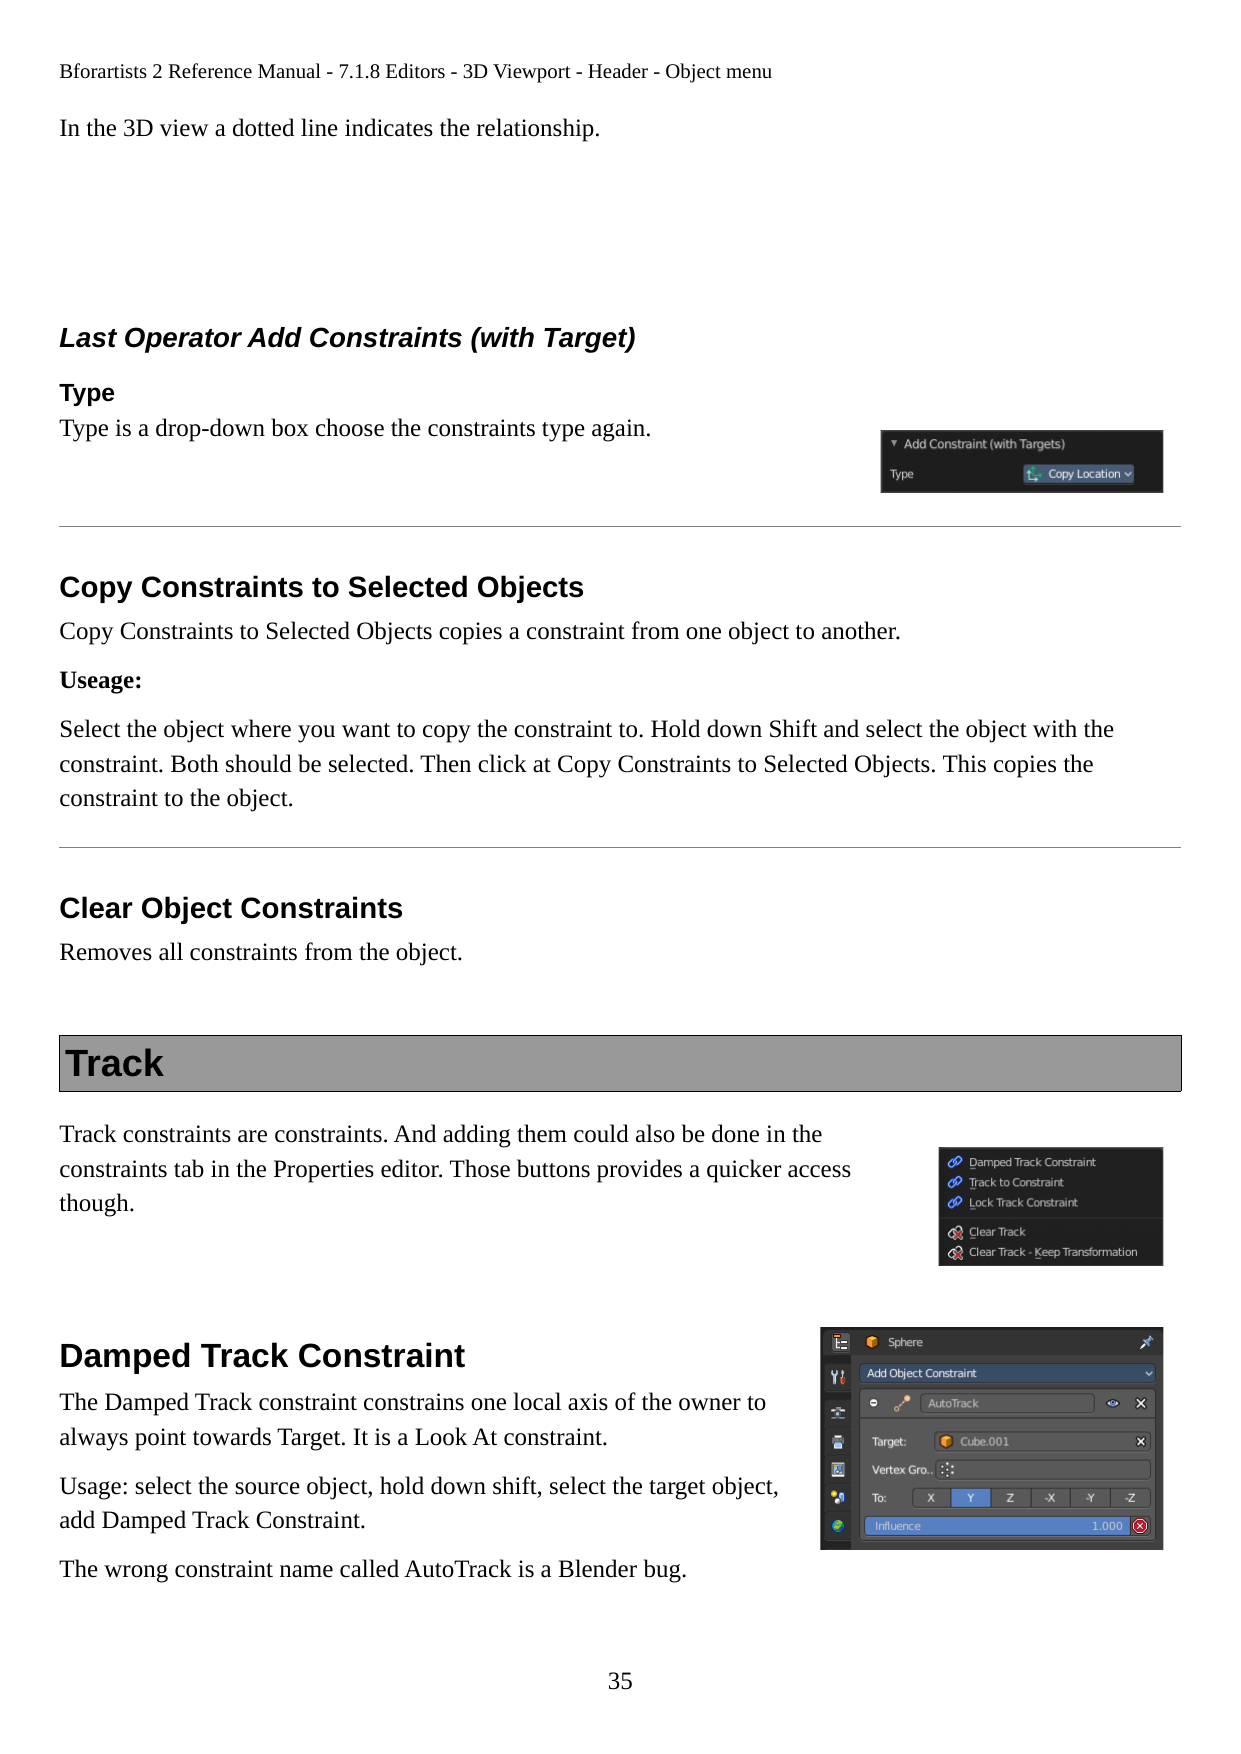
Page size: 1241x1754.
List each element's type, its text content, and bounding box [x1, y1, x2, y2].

picture [820, 1327, 1164, 1550]
subtitle Clear Object Constraints [59, 891, 1181, 925]
text Select the object where you want to copy the constraint to. Hold down Shift and select the object with the constraint. Both should be selected. Then click at Copy Constraints to Selected Objects. This copies the constraint to the object. [59, 714, 1181, 812]
subtitle Last Operator Add Constraints (with Target) [59, 321, 1181, 353]
table_header Track [60, 1036, 1181, 1091]
text Removes all constraints from the object. [59, 937, 1181, 966]
subtitle Copy Constraints to Selected Objects [59, 570, 1181, 604]
picture [880, 430, 1164, 493]
text Usage: select the source object, hold down shift, select the target object, add Damped Track Constraint. [59, 1471, 820, 1534]
text Track constraints are constraints. And adding them could also be done in the constraints tab in the Properties editor. Those buttons provides a quicker access though. [59, 1119, 1181, 1217]
picture [938, 1147, 1164, 1266]
subtitle Type [59, 378, 1181, 407]
text In the 3D view a dotted line indicates the relationship. [59, 113, 1181, 141]
text The wrong constraint name called AutoTrack is a Blender bug. [59, 1554, 1181, 1583]
text Type is a drop-down box choose the constraints type again. [59, 413, 1181, 442]
subtitle [1164, 1336, 1181, 1375]
text Useage: [59, 665, 1181, 694]
subtitle Damped Track Constraint [59, 1336, 820, 1375]
text Copy Constraints to Selected Objects copies a constraint from one object to another. [59, 616, 1181, 645]
text The Damped Track constraint constrains one local axis of the owner to always point towards Target. It is a Look At constraint. [59, 1387, 820, 1451]
